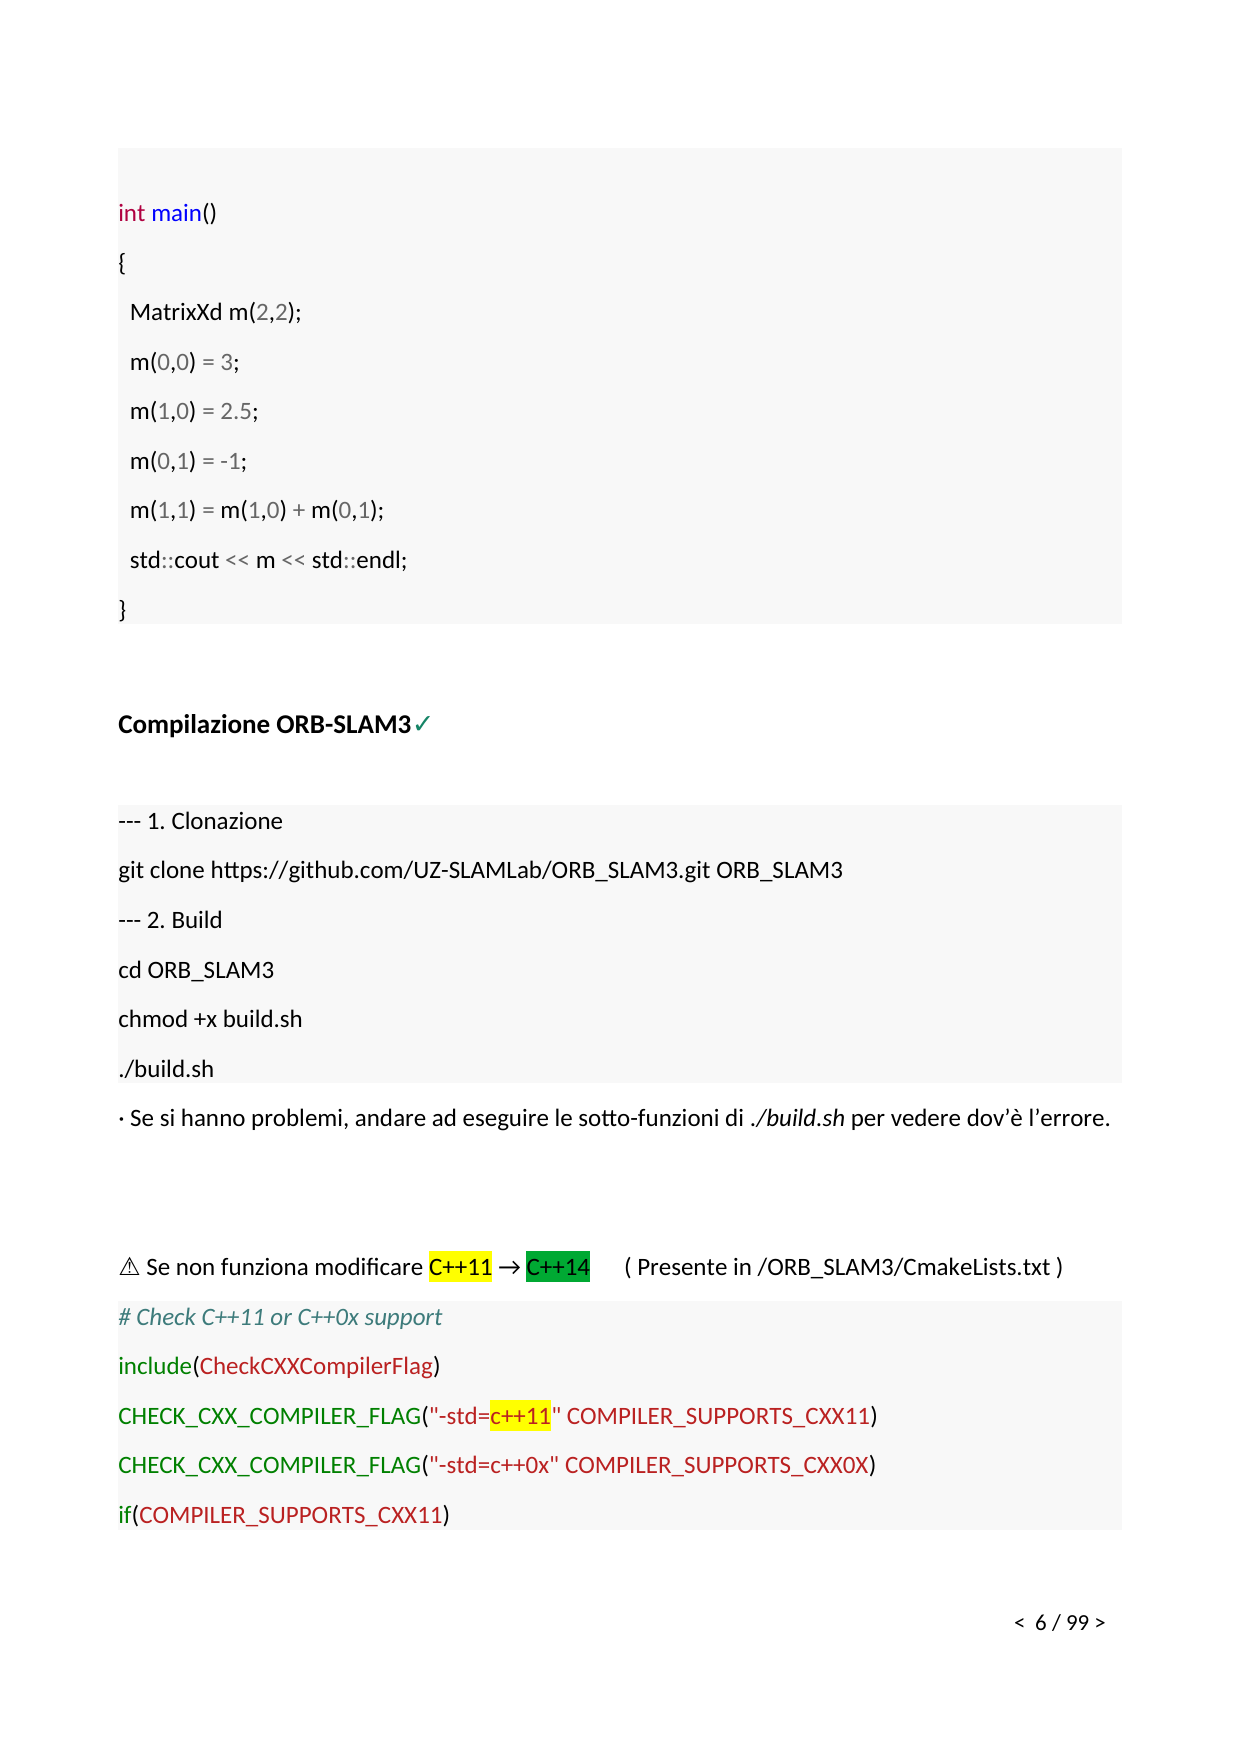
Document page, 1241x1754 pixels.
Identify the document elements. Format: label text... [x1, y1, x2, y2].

text include(CheckCXXCompilerFlag) [118, 1350, 1122, 1381]
text --- 2. Build [118, 904, 1122, 935]
text int main() [118, 197, 1122, 228]
text { [118, 247, 1122, 277]
text std::cout << m << std::endl; [118, 544, 1122, 575]
text m(1,1) = m(1,0) + m(0,1); [118, 495, 1122, 525]
text } [118, 594, 1122, 624]
text git clone https://github.com/UZ-SLAMLab/ORB_SLAM3.git ORB_SLAM3 [118, 854, 1122, 885]
text m(0,0) = 3; [118, 346, 1122, 376]
text chmod +x build.sh [118, 1003, 1122, 1034]
text if(COMPILER_SUPPORTS_CXX11) [118, 1499, 1122, 1530]
text CHECK_CXX_COMPILER_FLAG("-std=c++0x" COMPILER_SUPPORTS_CXX0X) [118, 1449, 1122, 1480]
text m(1,0) = 2.5; [118, 396, 1122, 426]
text ⚠ Se non funziona modificare C++11 → C++14 ( Presente in /ORB_SLAM3/CmakeLists.txt ) [118, 1251, 1122, 1282]
text cd ORB_SLAM3 [118, 954, 1122, 984]
text · Se si hanno problemi, andare ad eseguire le sotto-funzioni di ./build.sh per vedere dov’è l’errore. [118, 1102, 1122, 1133]
text MatrixXd m(2,2); [118, 296, 1122, 327]
text # Check C++11 or C++0x support [118, 1301, 1122, 1331]
text CHECK_CXX_COMPILER_FLAG("-std=c++11" COMPILER_SUPPORTS_CXX11) [118, 1400, 1122, 1431]
text m(0,1) = -1; [118, 445, 1122, 476]
text --- 1. Clonazione [118, 805, 1122, 836]
subtitle Compilazione ORB-SLAM3✓ [118, 708, 1122, 741]
text ./build.sh [118, 1053, 1122, 1083]
